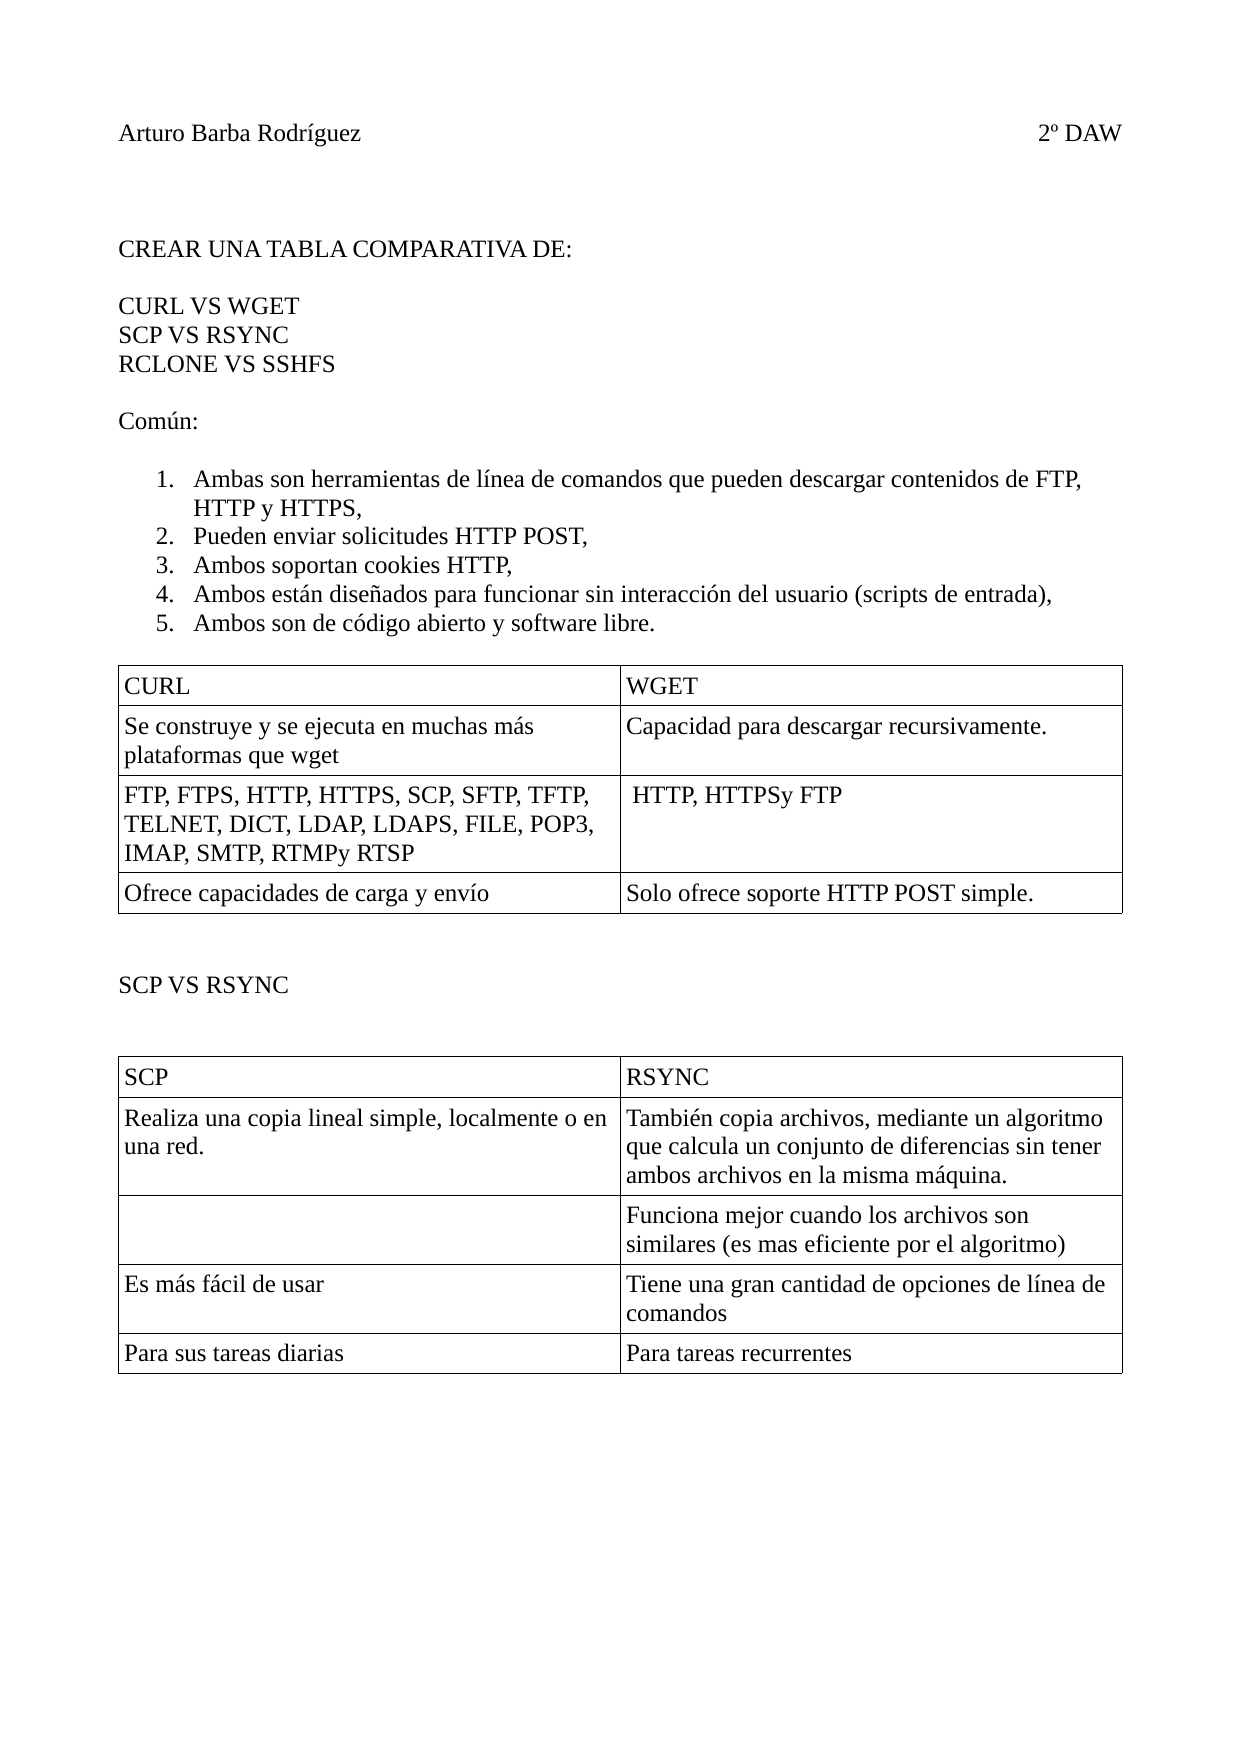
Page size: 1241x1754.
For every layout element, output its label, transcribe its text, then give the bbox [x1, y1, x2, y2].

text Común: [118, 406, 1122, 435]
table_cell FTP, FTPS, HTTP, HTTPS, SCP, SFTP, TFTP, TELNET, DICT, LDAP, LDAPS, FILE, POP3, IMAP, SMTP, RTMPy RTSP [119, 776, 620, 872]
text CREAR UNA TABLA COMPARATIVA DE: [118, 234, 1122, 263]
table_cell Funciona mejor cuando los archivos son similares (es mas eficiente por el algoritmo) [621, 1196, 1122, 1264]
list Ambas son herramientas de línea de comandos que pueden descargar contenidos de FTP, HTTP y HTTPS, [156, 464, 1122, 521]
list Ambos son de código abierto y software libre. [156, 608, 1122, 636]
table_cell Tiene una gran cantidad de opciones de línea de comandos [621, 1265, 1122, 1333]
list Ambos soportan cookies HTTP, [156, 550, 1122, 579]
table_cell HTTP, HTTPSy FTP [621, 776, 1122, 872]
table_header SCP [119, 1057, 620, 1097]
text SCP VS RSYNC [118, 970, 1122, 999]
table_cell Se construye y se ejecuta en muchas más plataformas que wget [119, 706, 620, 774]
list Ambos están diseñados para funcionar sin interacción del usuario (scripts de entrada), [156, 579, 1122, 608]
table_cell Capacidad para descargar recursivamente. [621, 706, 1122, 774]
table_cell Realiza una copia lineal simple, localmente o en una red. [119, 1098, 620, 1194]
table_cell Ofrece capacidades de carga y envío [119, 873, 620, 913]
text RCLONE VS SSHFS [118, 349, 1122, 378]
table_header WGET [621, 666, 1122, 705]
table_cell También copia archivos, mediante un algoritmo que calcula un conjunto de diferencias sin tener ambos archivos en la misma máquina. [621, 1098, 1122, 1194]
table_cell Para tareas recurrentes [621, 1334, 1122, 1373]
table_header CURL [119, 666, 620, 705]
table_cell [119, 1196, 620, 1264]
table_cell Para sus tareas diarias [119, 1334, 620, 1373]
table_cell Solo ofrece soporte HTTP POST simple. [621, 873, 1122, 913]
table_cell Es más fácil de usar [119, 1265, 620, 1333]
list Pueden enviar solicitudes HTTP POST, [156, 521, 1122, 550]
table_header RSYNC [621, 1057, 1122, 1097]
text CURL VS WGET [118, 291, 1122, 320]
text SCP VS RSYNC [118, 320, 1122, 349]
